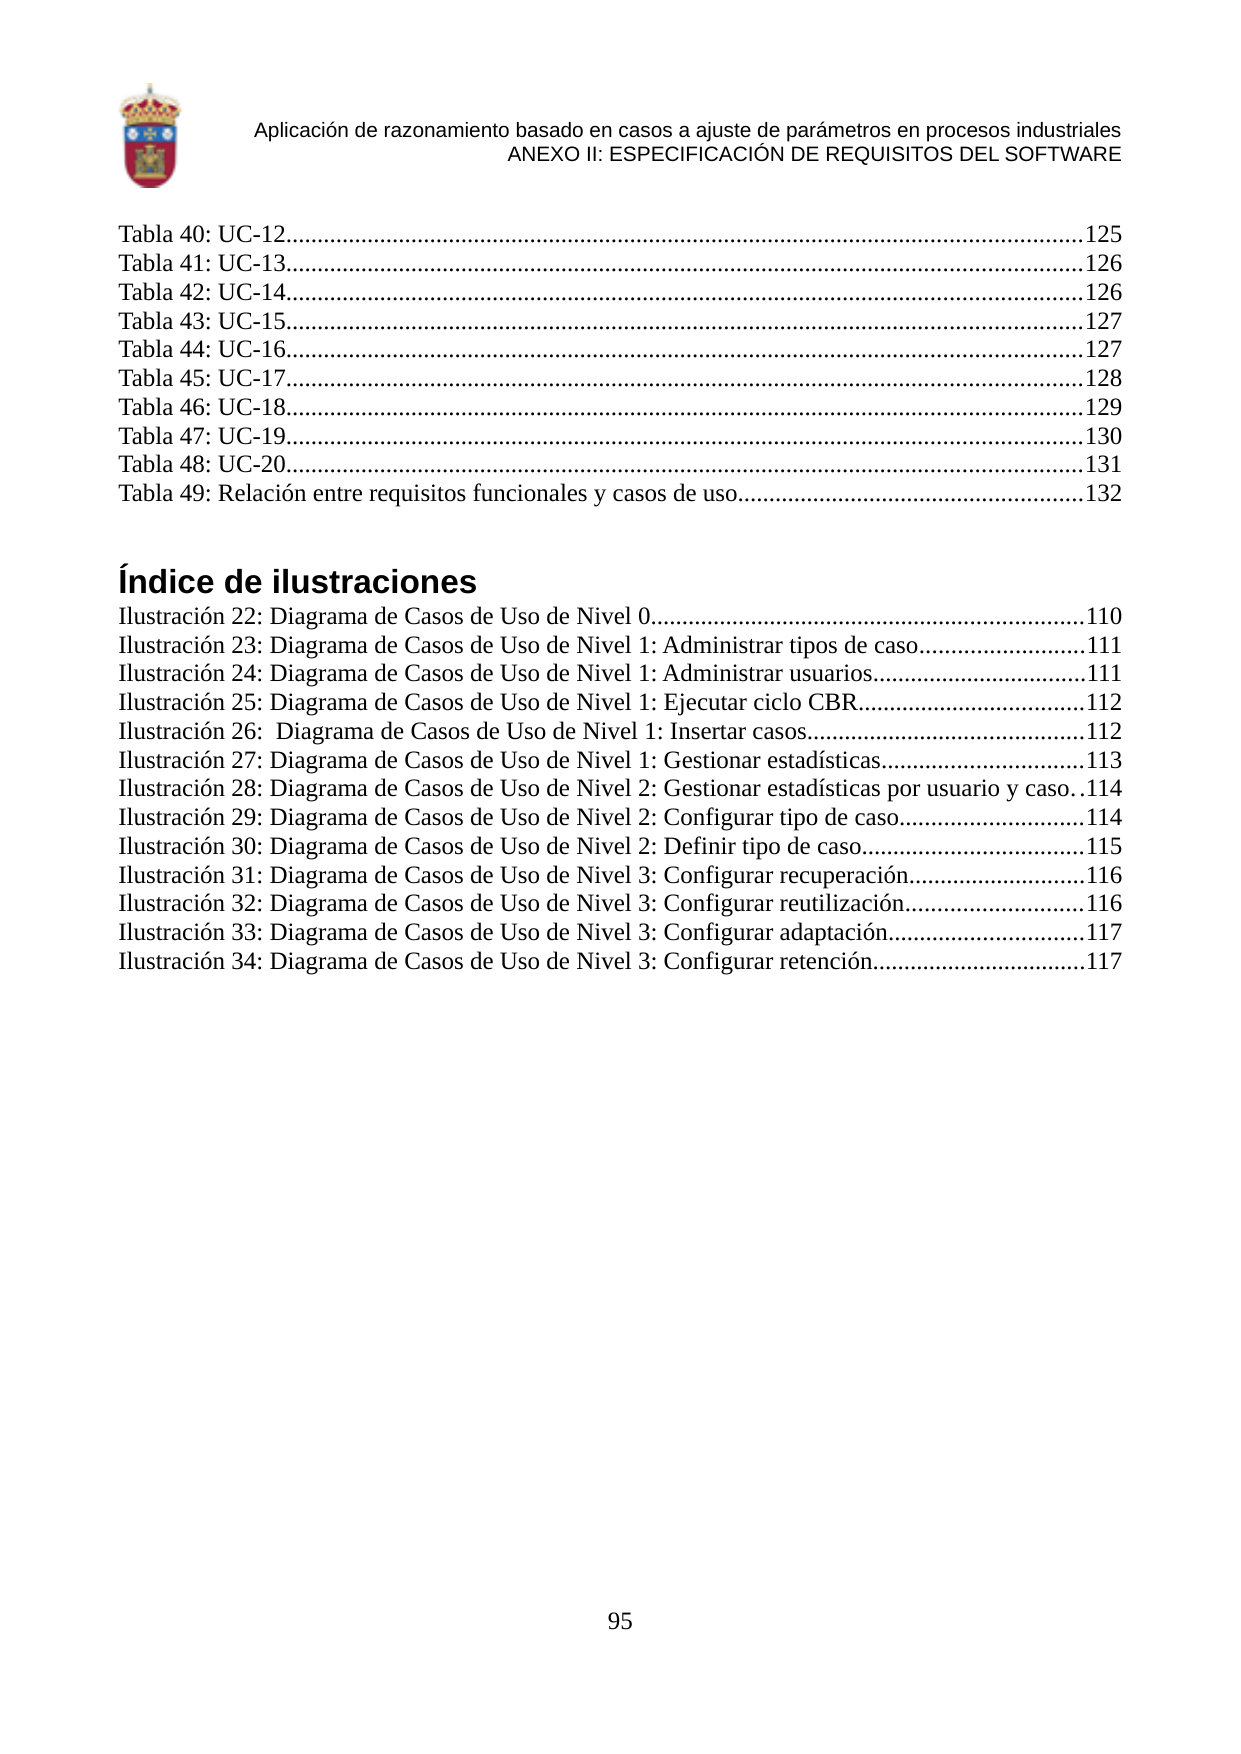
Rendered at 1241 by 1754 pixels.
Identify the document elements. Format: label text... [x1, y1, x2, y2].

text Tabla 43: UC-15 127 [118, 306, 1122, 334]
picture [117, 83, 184, 188]
subtitle Índice de ilustraciones [118, 563, 1122, 601]
text Ilustración 30: Diagrama de Casos de Uso de Nivel 2: Definir tipo de caso 115 [118, 831, 1122, 860]
text Ilustración 25: Diagrama de Casos de Uso de Nivel 1: Ejecutar ciclo CBR 112 [118, 687, 1122, 716]
text Ilustración 29: Diagrama de Casos de Uso de Nivel 2: Configurar tipo de caso 114 [118, 802, 1122, 831]
text Tabla 42: UC-14 126 [118, 277, 1122, 306]
text Ilustración 24: Diagrama de Casos de Uso de Nivel 1: Administrar usuarios 111 [118, 658, 1122, 687]
text Tabla 41: UC-13 126 [118, 248, 1122, 277]
text Tabla 46: UC-18 129 [118, 392, 1122, 421]
text Tabla 47: UC-19 130 [118, 421, 1122, 449]
text Ilustración 27: Diagrama de Casos de Uso de Nivel 1: Gestionar estadísticas 113 [118, 745, 1122, 773]
text Tabla 49: Relación entre requisitos funcionales y casos de uso 132 [118, 478, 1122, 507]
text Tabla 48: UC-20 131 [118, 449, 1122, 478]
text Ilustración 23: Diagrama de Casos de Uso de Nivel 1: Administrar tipos de caso 111 [118, 630, 1122, 658]
text Ilustración 28: Diagrama de Casos de Uso de Nivel 2: Gestionar estadísticas por usuario y caso 114 [118, 773, 1122, 802]
text Ilustración 33: Diagrama de Casos de Uso de Nivel 3: Configurar adaptación 117 [118, 917, 1122, 946]
text Ilustración 26: Diagrama de Casos de Uso de Nivel 1: Insertar casos 112 [118, 716, 1122, 745]
text Ilustración 34: Diagrama de Casos de Uso de Nivel 3: Configurar retención 117 [118, 946, 1122, 975]
text Tabla 40: UC-12 125 [118, 219, 1122, 248]
text Tabla 45: UC-17 128 [118, 363, 1122, 392]
text Ilustración 32: Diagrama de Casos de Uso de Nivel 3: Configurar reutilización 116 [118, 888, 1122, 917]
text Tabla 44: UC-16 127 [118, 334, 1122, 363]
text Ilustración 22: Diagrama de Casos de Uso de Nivel 0 110 [118, 601, 1122, 630]
text Ilustración 31: Diagrama de Casos de Uso de Nivel 3: Configurar recuperación 116 [118, 860, 1122, 888]
